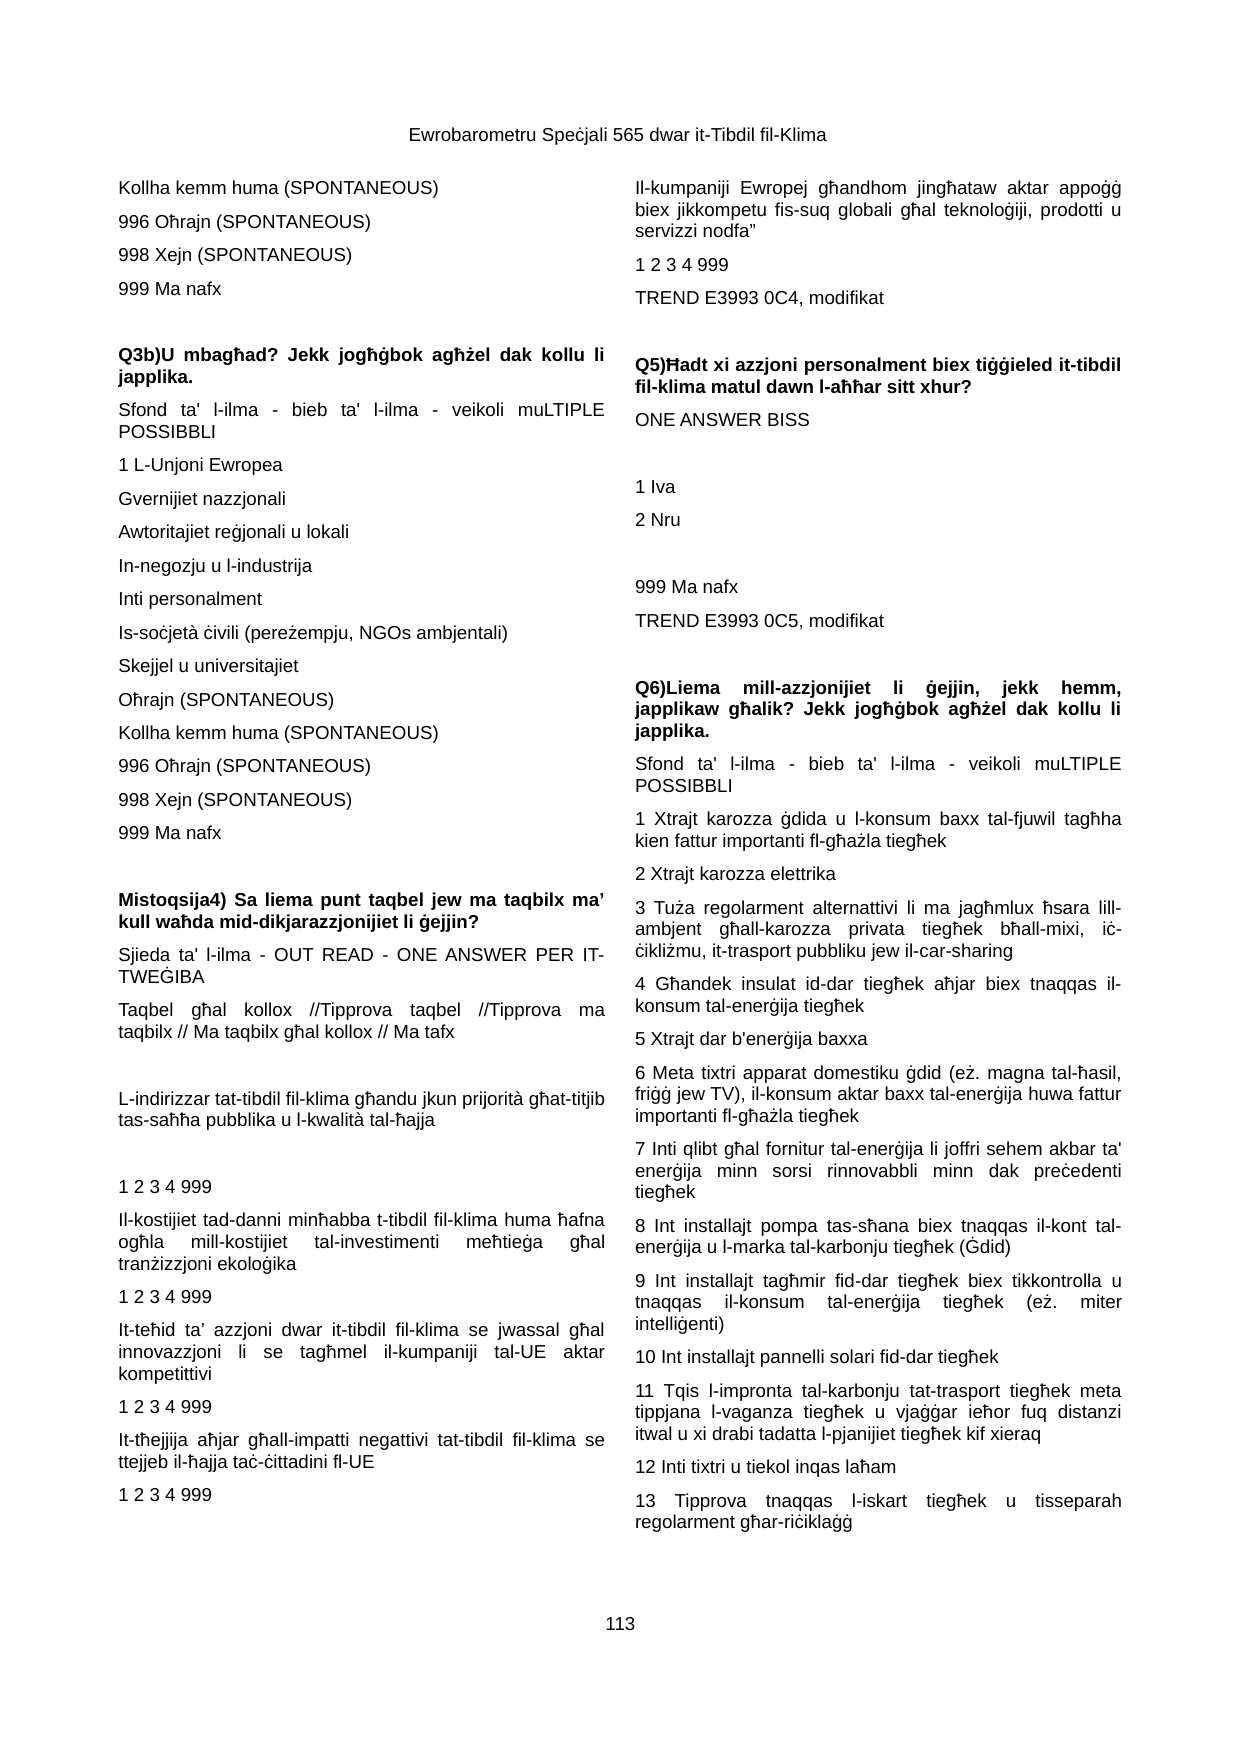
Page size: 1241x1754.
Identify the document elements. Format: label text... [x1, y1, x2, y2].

text 8 Int installajt pompa tas-sħana biex tnaqqas il-kont tal-enerġija u l-marka tal-karbonju tiegħek (Ġdid) [635, 1214, 1122, 1258]
text 1 2 3 4 999 [118, 1286, 605, 1307]
text Il-kostijiet tad-danni minħabba t-tibdil fil-klima huma ħafna ogħla mill-kostijiet tal-investimenti meħtieġa għal tranżizzjoni ekoloġika [118, 1209, 605, 1274]
text 1 2 3 4 999 [118, 1396, 605, 1417]
text 5 Xtrajt dar b'enerġija baxxa [635, 1028, 1122, 1049]
text TREND E3993 0C4, modifikat [635, 287, 1122, 309]
text Kollha kemm huma (SPONTANEOUS) [118, 177, 605, 199]
text Is-soċjetà ċivili (pereżempju, NGOs ambjentali) [118, 621, 605, 643]
text 998 Xejn (SPONTANEOUS) [118, 789, 605, 810]
text It-tħejjija aħjar għall-impatti negattivi tat-tibdil fil-klima se ttejjeb il-ħajja taċ-ċittadini fl-UE [118, 1429, 605, 1472]
text 2 Xtrajt karozza elettrika [635, 863, 1122, 884]
text Q5)Ħadt xi azzjoni personalment biex tiġġieled it-tibdil fil-klima matul dawn l-aħħar sitt xhur? [635, 354, 1122, 397]
text ONE ANSWER BISS [635, 409, 1122, 431]
text Skejjel u universitajiet [118, 655, 605, 676]
text Awtoritajiet reġjonali u lokali [118, 521, 605, 543]
text 999 Ma nafx [118, 277, 605, 299]
text Inti personalment [118, 588, 605, 609]
text 999 Ma nafx [635, 576, 1122, 598]
text Q3b)U mbagħad? Jekk jogħġbok agħżel dak kollu li japplika. [118, 344, 605, 387]
text 3 Tuża regolarment alternattivi li ma jagħmlux ħsara lill-ambjent għall-karozza privata tiegħek bħall-mixi, iċ-ċikliżmu, it-trasport pubbliku jew il-car-sharing [635, 896, 1122, 961]
text 996 Oħrajn (SPONTANEOUS) [118, 211, 605, 232]
text 11 Tqis l-impronta tal-karbonju tat-trasport tiegħek meta tippjana l-vaganza tiegħek u vjaġġar ieħor fuq distanzi itwal u xi drabi tadatta l-pjanijiet tiegħek kif xieraq [635, 1379, 1122, 1444]
text 1 Xtrajt karozza ġdida u l-konsum baxx tal-fjuwil tagħha kien fattur importanti fl-għażla tiegħek [635, 808, 1122, 851]
text 12 Inti tixtri u tiekol inqas laħam [635, 1456, 1122, 1478]
text 1 2 3 4 999 [118, 1176, 605, 1197]
text 7 Inti qlibt għal fornitur tal-enerġija li joffri sehem akbar ta' enerġija minn sorsi rinnovabbli minn dak preċedenti tiegħek [635, 1138, 1122, 1203]
text Taqbel għal kollox //Tipprova taqbel //Tipprova ma taqbilx // Ma taqbilx għal kollox // Ma tafx [118, 999, 605, 1042]
text Gvernijiet nazzjonali [118, 488, 605, 509]
text Il-kumpaniji Ewropej għandhom jingħataw aktar appoġġ biex jikkompetu fis-suq globali għal teknoloġiji, prodotti u servizzi nodfa” [635, 177, 1122, 242]
text TREND E3993 0C5, modifikat [635, 609, 1122, 631]
text Q6)Liema mill-azzjonijiet li ġejjin, jekk hemm, japplikaw għalik? Jekk jogħġbok agħżel dak kollu li japplika. [635, 676, 1122, 741]
text Sfond ta' l-ilma - bieb ta' l-ilma - veikoli muLTIPLE POSSIBBLI [635, 753, 1122, 796]
text 1 2 3 4 999 [118, 1484, 605, 1506]
text Kollha kemm huma (SPONTANEOUS) [118, 722, 605, 743]
text 1 L-Unjoni Ewropea [118, 454, 605, 476]
text In-negozju u l-industrija [118, 554, 605, 576]
text Oħrajn (SPONTANEOUS) [118, 688, 605, 710]
text 4 Għandek insulat id-dar tiegħek aħjar biex tnaqqas il-konsum tal-enerġija tiegħek [635, 973, 1122, 1016]
text L-indirizzar tat-tibdil fil-klima għandu jkun prijorità għat-titjib tas-saħħa pubblika u l-kwalità tal-ħajja [118, 1087, 605, 1131]
text Mistoqsija4) Sa liema punt taqbel jew ma taqbilx ma’ kull waħda mid-dikjarazzjonijiet li ġejjin? [118, 889, 605, 932]
text 9 Int installajt tagħmir fid-dar tiegħek biex tikkontrolla u tnaqqas il-konsum tal-enerġija tiegħek (eż. miter intelliġenti) [635, 1269, 1122, 1334]
text 13 Tipprova tnaqqas l-iskart tiegħek u tisseparah regolarment għar-riċiklaġġ [635, 1489, 1122, 1533]
text Sfond ta' l-ilma - bieb ta' l-ilma - veikoli muLTIPLE POSSIBBLI [118, 399, 605, 442]
text 6 Meta tixtri apparat domestiku ġdid (eż. magna tal-ħasil, friġġ jew TV), il-konsum aktar baxx tal-enerġija huwa fattur importanti fl-għażla tiegħek [635, 1061, 1122, 1126]
text 998 Xejn (SPONTANEOUS) [118, 244, 605, 266]
text It-teħid ta’ azzjoni dwar it-tibdil fil-klima se jwassal għal innovazzjoni li se tagħmel il-kumpaniji tal-UE aktar kompetittivi [118, 1319, 605, 1384]
text 10 Int installajt pannelli solari fid-dar tiegħek [635, 1346, 1122, 1368]
text 996 Oħrajn (SPONTANEOUS) [118, 755, 605, 777]
text 1 Iva [635, 476, 1122, 497]
text Sjieda ta' l-ilma - OUT READ - ONE ANSWER PER IT-TWEĠIBA [118, 944, 605, 987]
text 999 Ma nafx [118, 822, 605, 844]
text 2 Nru [635, 509, 1122, 531]
text 1 2 3 4 999 [635, 254, 1122, 275]
